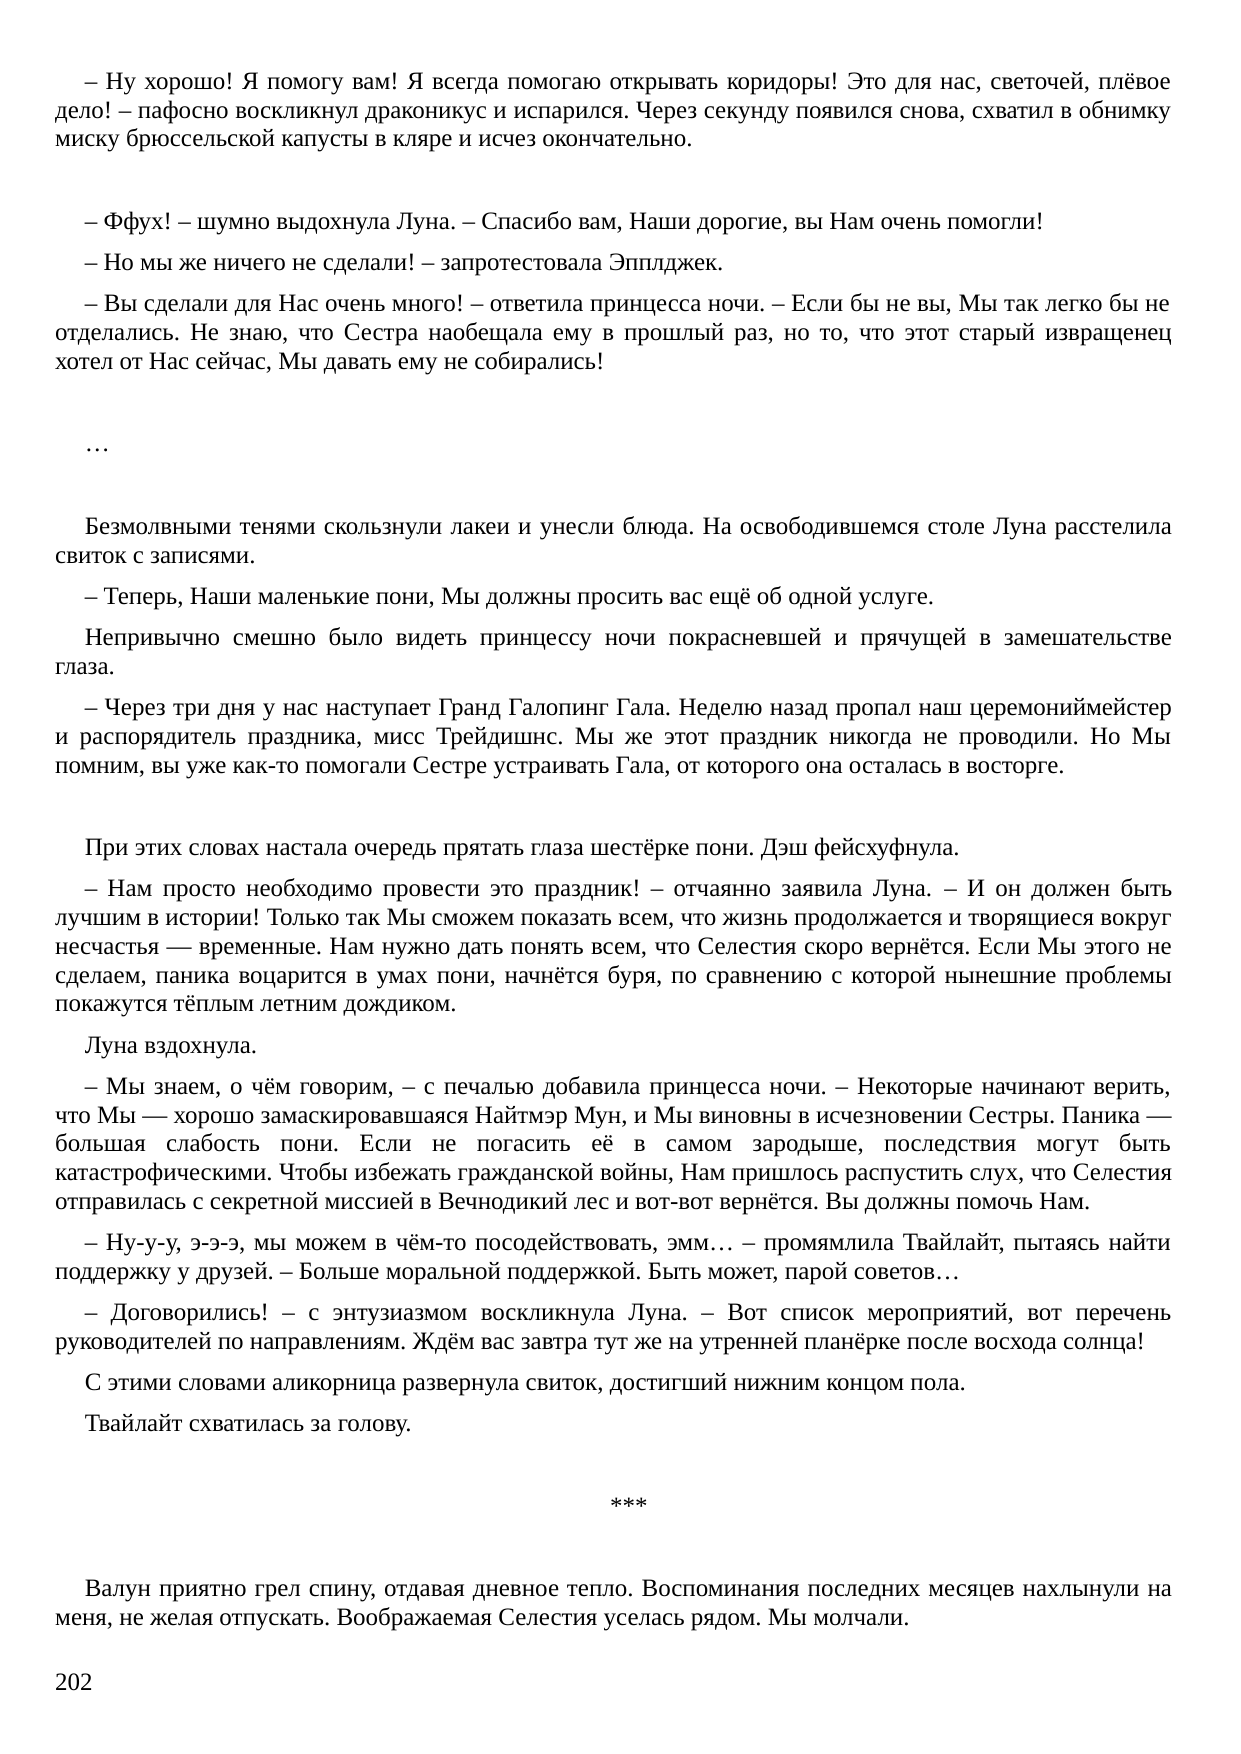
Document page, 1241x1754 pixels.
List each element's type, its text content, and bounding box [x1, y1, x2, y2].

text – Ффух! – шумно выдохнула Луна. – Спасибо вам, Наши дорогие, вы Нам очень помогли! [55, 206, 1173, 235]
text С этими словами аликорница развернула свиток, достигший нижним концом пола. [55, 1367, 1173, 1396]
text Луна вздохнула. [55, 1030, 1173, 1058]
text Безмолвными тенями скользнули лакеи и унесли блюда. На освободившемся столе Луна расстелила свиток с записями. [55, 511, 1173, 568]
text Непривычно смешно было видеть принцессу ночи покрасневшей и прячущей в замешательстве глаза. [55, 622, 1173, 680]
text – Нам просто необходимо провести это праздник! – отчаянно заявила Луна. – И он должен быть лучшим в истории! Только так Мы сможем показать всем, что жизнь продолжается и творящиеся вокруг несчастья — временные. Нам нужно дать понять всем, что Селестия скоро вернётся. Если Мы этого не сделаем, паника воцарится в умах пони, начнётся буря, по сравнению с которой нынешние проблемы покажутся тёплым летним дождиком. [55, 873, 1173, 1017]
text – Через три дня у нас наступает Гранд Галопинг Гала. Неделю назад пропал наш церемониймейстер и распорядитель праздника, мисс Трейдишнс. Мы же этот праздник никогда не проводили. Но Мы помним, вы уже как-то помогали Сестре устраивать Гала, от которого она осталась в восторге. [55, 692, 1173, 778]
text Валун приятно грел спину, отдавая дневное тепло. Воспоминания последних месяцев нахлынули на меня, не желая отпускать. Воображаемая Селестия уселась рядом. Мы молчали. [55, 1573, 1173, 1631]
text – Договорились! – с энтузиазмом воскликнула Луна. – Вот список мероприятий, вот перечень руководителей по направлениям. Ждём вас завтра тут же на утренней планёрке после восхода солнца! [55, 1297, 1173, 1355]
text – Теперь, Наши маленькие пони, Мы должны просить вас ещё об одной услуге. [55, 581, 1173, 610]
text – Ну хорошо! Я помогу вам! Я всегда помогаю открывать коридоры! Это для нас, светочей, плёвое дело! – пафосно воскликнул драконикус и испарился. Через секунду появился снова, схватил в обнимку миску брюссельской капусты в кляре и исчез окончательно. [55, 66, 1173, 152]
text – Ну-у-у, э-э-э, мы можем в чём-то посодействовать, эмм… – промямлила Твайлайт, пытаясь найти поддержку у друзей. – Больше моральной поддержкой. Быть может, парой советов… [55, 1227, 1173, 1285]
text Твайлайт схватилась за голову. [55, 1408, 1173, 1437]
text – Вы сделали для Нас очень много! – ответила принцесса ночи. – Если бы не вы, Мы так легко бы не отделались. Не знаю, что Сестра наобещала ему в прошлый раз, но то, что этот старый извращенец хотел от Нас сейчас, Мы давать ему не собирались! [55, 288, 1173, 375]
text … [55, 428, 1173, 457]
text *** [55, 1491, 1173, 1520]
text – Мы знаем, о чём говорим, – с печалью добавила принцесса ночи. – Некоторые начинают верить, что Мы — хорошо замаскировавшаяся Найтмэр Мун, и Мы виновны в исчезновении Сестры. Паника — большая слабость пони. Если не погасить её в самом зародыше, последствия могут быть катастрофическими. Чтобы избежать гражданской войны, Нам пришлось распустить слух, что Селестия отправилась с секретной миссией в Вечнодикий лес и вот-вот вернётся. Вы должны помочь Нам. [55, 1071, 1173, 1215]
text При этих словах настала очередь прятать глаза шестёрке пони. Дэш фейсхуфнула. [55, 832, 1173, 861]
text – Но мы же ничего не сделали! – запротестовала Эпплджек. [55, 247, 1173, 276]
